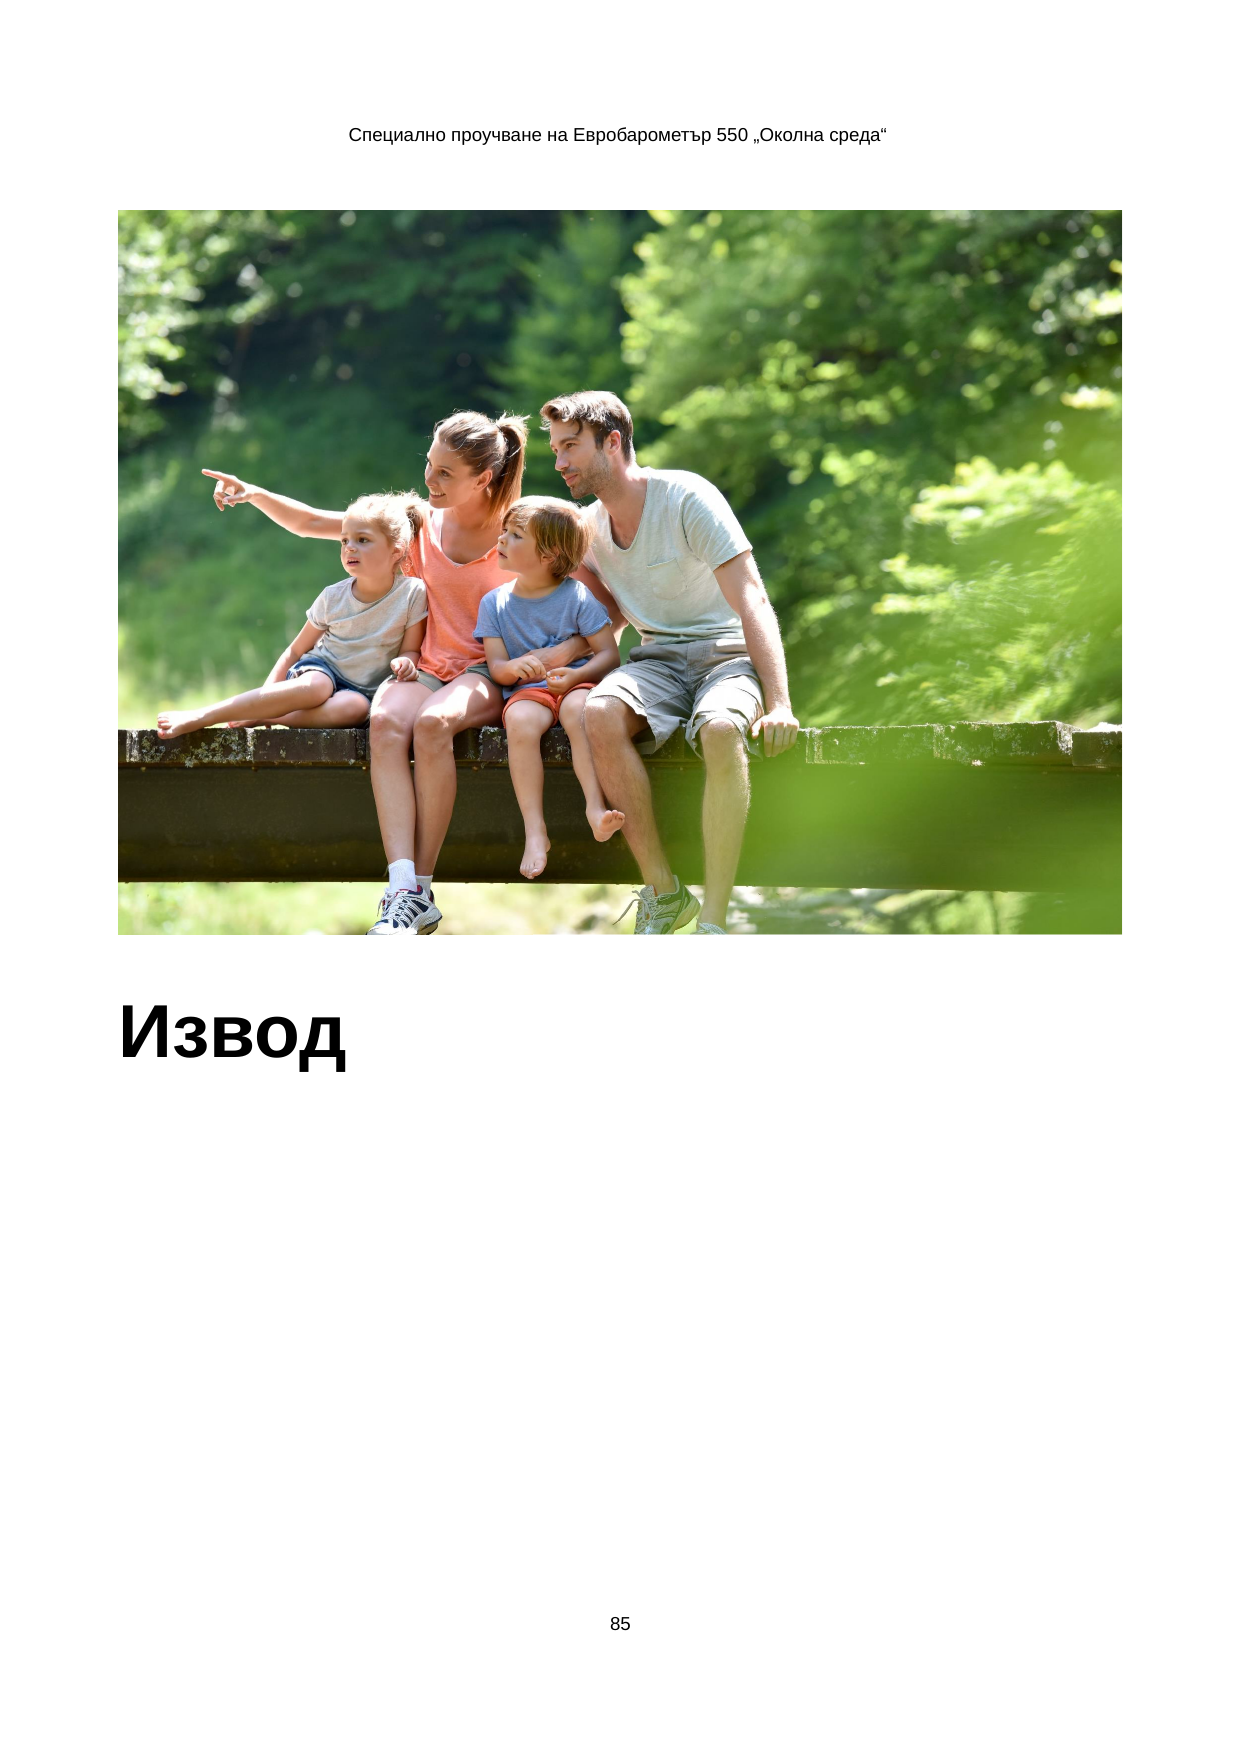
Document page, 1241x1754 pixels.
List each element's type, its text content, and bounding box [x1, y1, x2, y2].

picture [118, 210, 1123, 935]
subtitle Извод [118, 987, 1122, 1073]
